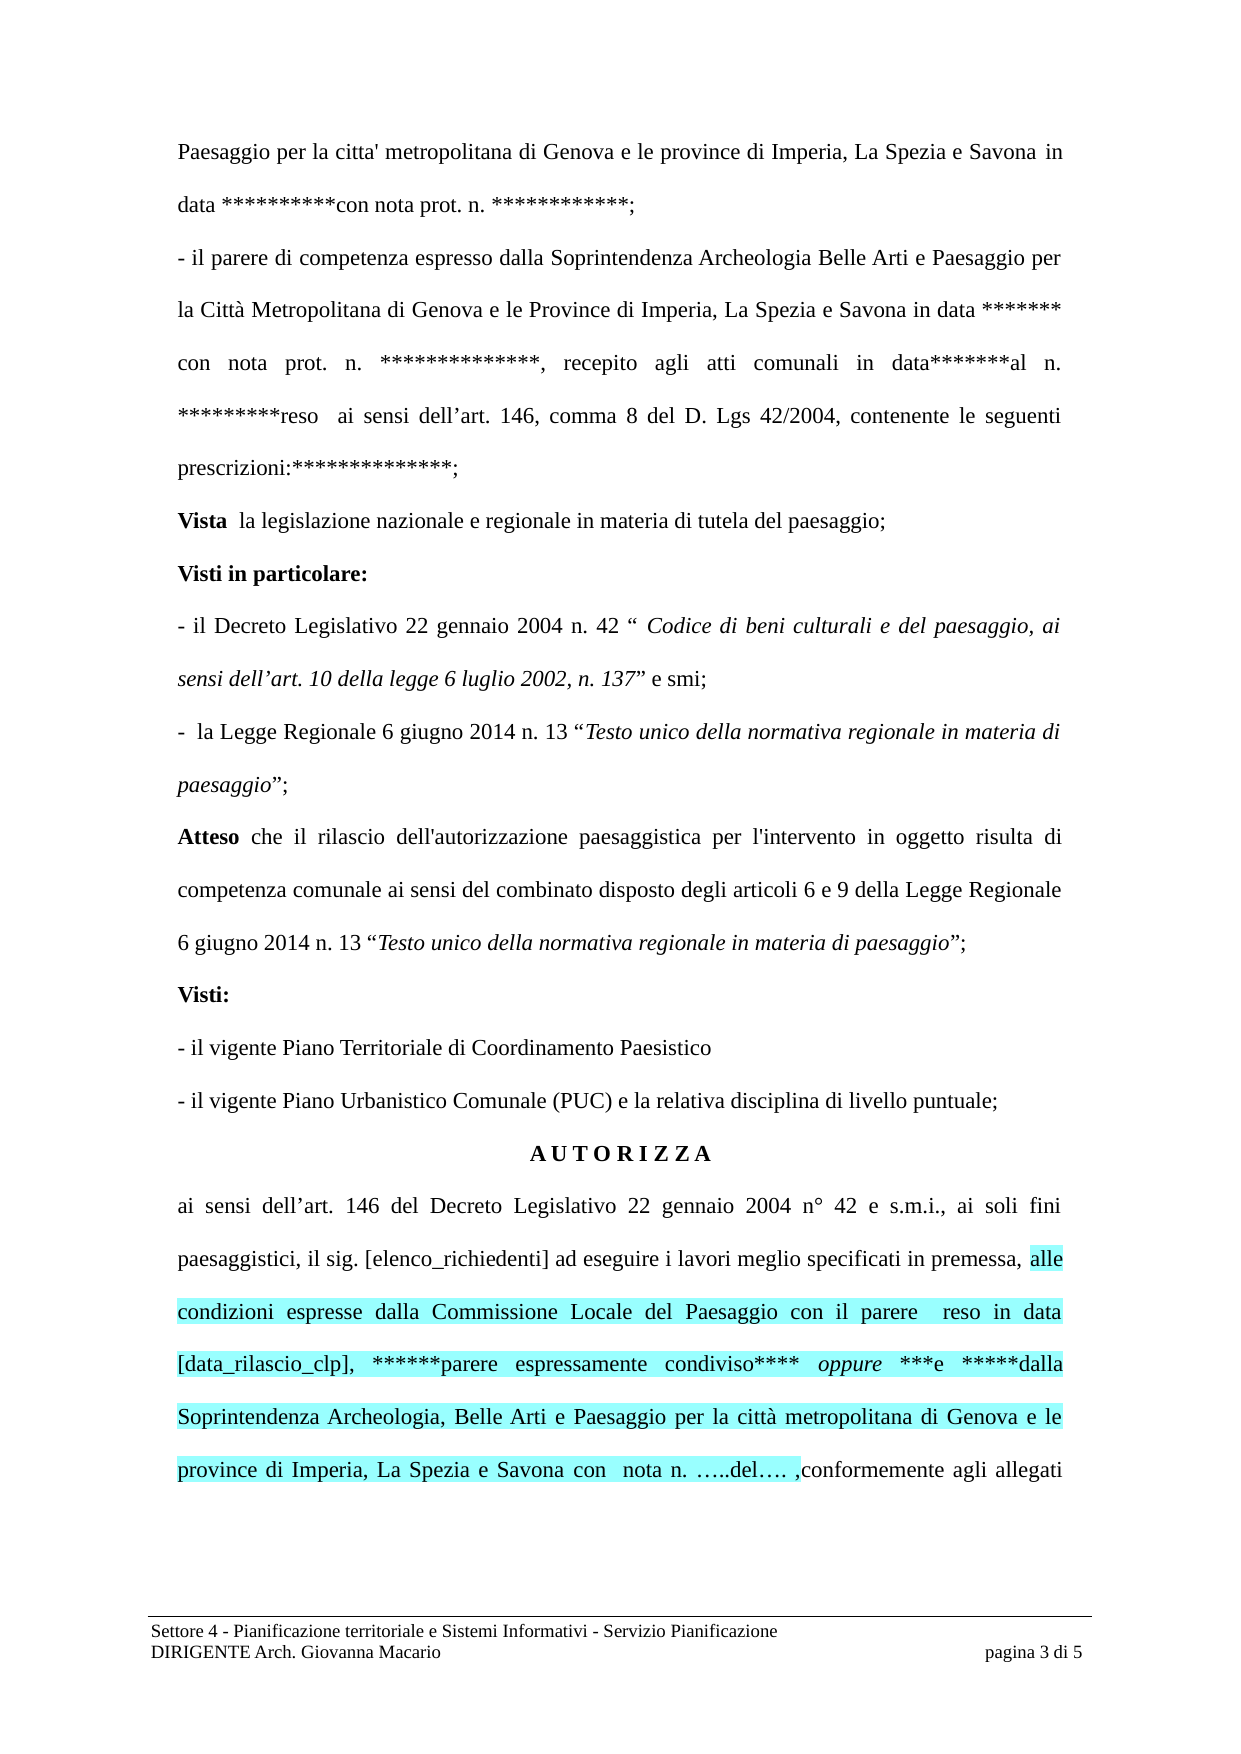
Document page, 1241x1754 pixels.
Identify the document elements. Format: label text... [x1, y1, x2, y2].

text ai sensi dell’art. 146 del Decreto Legislativo 22 gennaio 2004 n° 42 e s.m.i., ai soli fini paesaggistici, il sig. [elenco_richiedenti] ad eseguire i lavori meglio specificati in premessa, alle condizioni espresse dalla Commissione Locale del Paesaggio con il parere reso in data [data_rilascio_clp], ******parere espressamente condiviso**** oppure ***e *****dalla Soprintendenza Archeologia, Belle Arti e Paesaggio per la città metropolitana di Genova e le province di Imperia, La Spezia e Savona con nota n. …..del…. ,conformemente agli allegati [177, 1192, 1063, 1482]
text - il Decreto Legislativo 22 gennaio 2004 n. 42 “ Codice di beni culturali e del paesaggio, ai sensi dell’art. 10 della legge 6 luglio 2002, n. 137” e smi; [177, 613, 1063, 692]
list - il parere di competenza espresso dalla Soprintendenza Archeologia Belle Arti e Paesaggio per la Città Metropolitana di Genova e le Province di Imperia, La Spezia e Savona in data ******* con nota prot. n. **************, recepito agli atti comunali in data*******al n. *********reso ai sensi dell’art. 146, comma 8 del D. Lgs 42/2004, contenente le seguenti prescrizioni:**************; [177, 244, 1063, 481]
list Paesaggio per la citta' metropolitana di Genova e le province di Imperia, La Spezia e Savona in data **********con nota prot. n. ************; [177, 138, 1063, 217]
list - il vigente Piano Territoriale di Coordinamento Paesistico [177, 1034, 1063, 1061]
text - la Legge Regionale 6 giugno 2014 n. 13 “Testo unico della normativa regionale in materia di paesaggio”; [177, 718, 1063, 797]
text A U T O R I Z Z A [177, 1140, 1063, 1166]
list Vista la legislazione nazionale e regionale in materia di tutela del paesaggio; [177, 507, 1063, 533]
text Atteso che il rilascio dell'autorizzazione paesaggistica per l'intervento in oggetto risulta di competenza comunale ai sensi del combinato disposto degli articoli 6 e 9 della Legge Regionale 6 giugno 2014 n. 13 “Testo unico della normativa regionale in materia di paesaggio”; [177, 823, 1063, 955]
list - il vigente Piano Urbanistico Comunale (PUC) e la relativa disciplina di livello puntuale; [177, 1087, 1063, 1113]
text Visti: [177, 982, 1063, 1008]
text Visti in particolare: [177, 560, 1063, 586]
